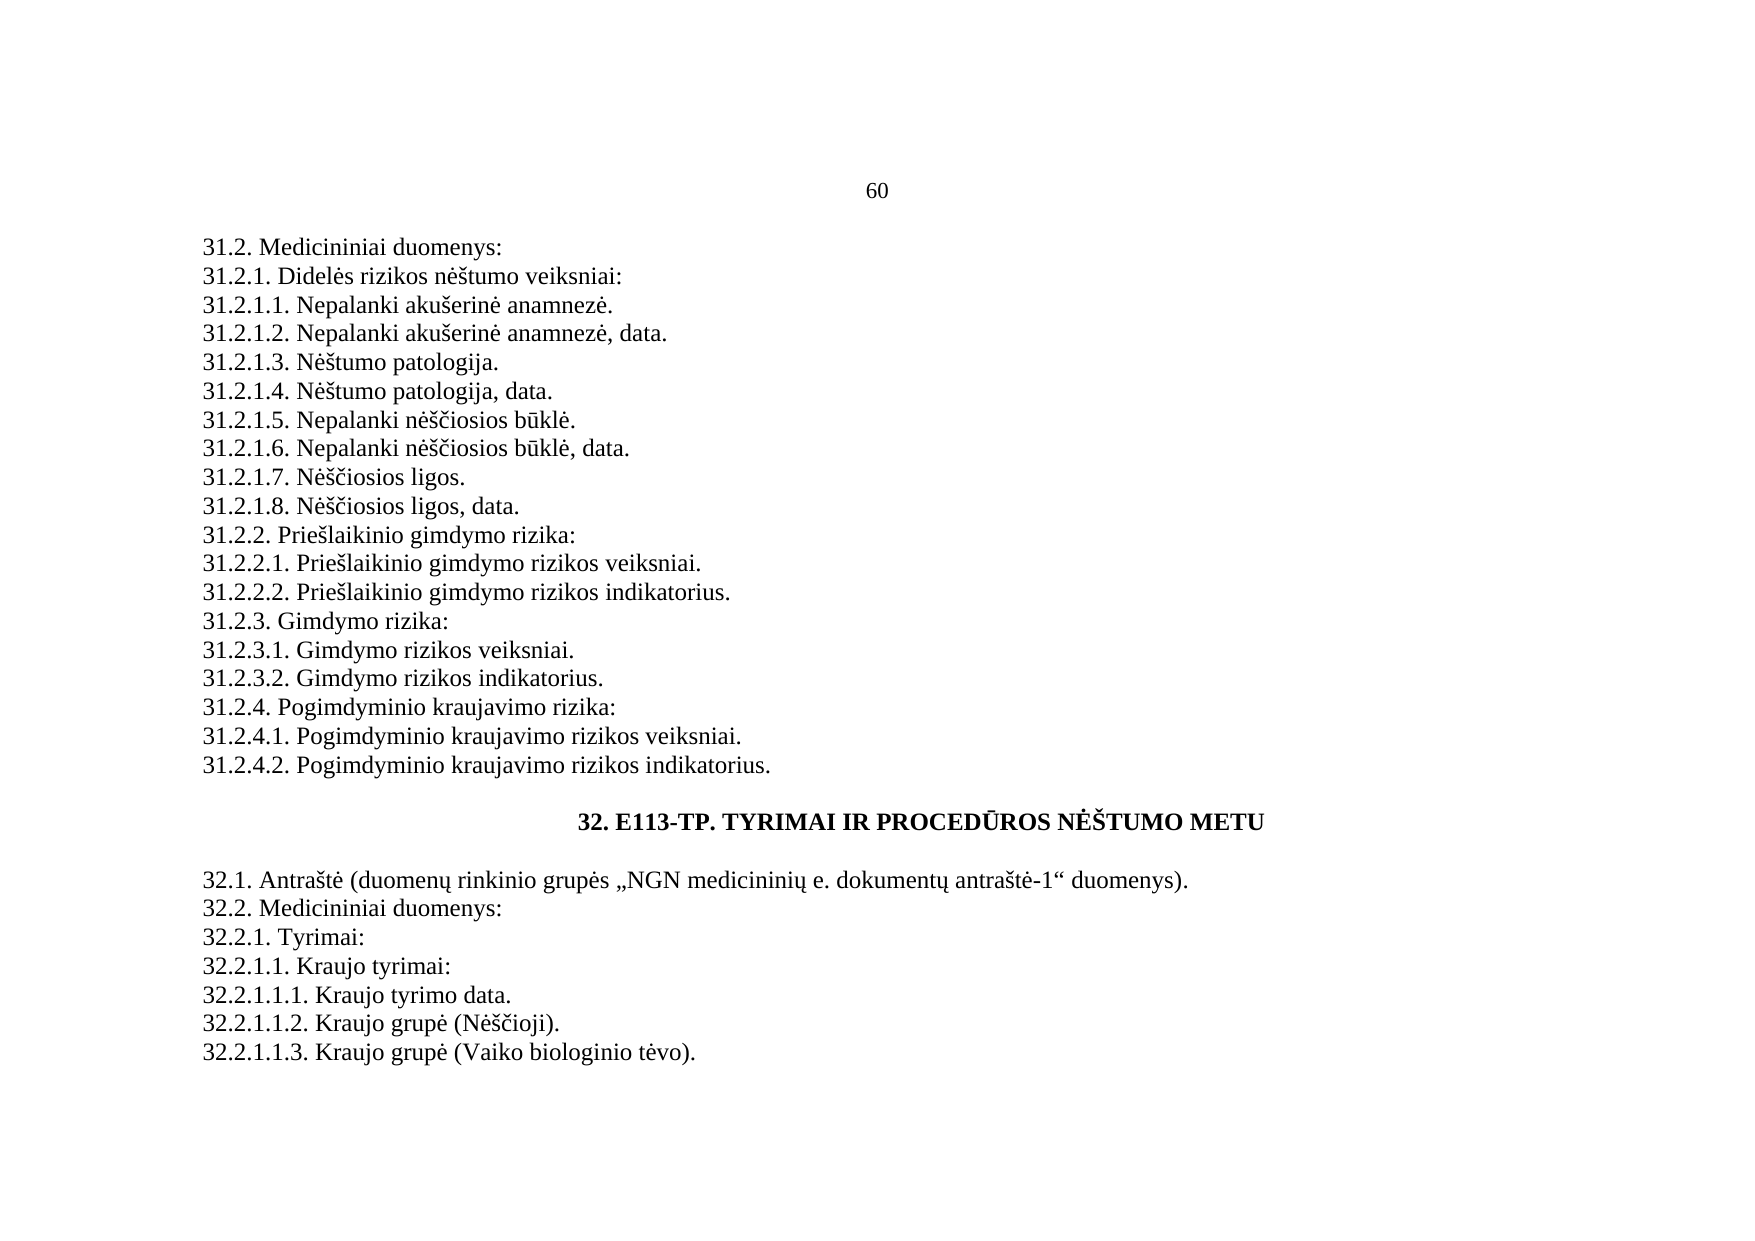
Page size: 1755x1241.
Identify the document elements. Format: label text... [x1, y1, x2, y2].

text 31.2.2. Priešlaikinio gimdymo rizika: [118, 520, 1636, 548]
text 31.2.1.2. Nepalanki akušerinė anamnezė, data. [118, 318, 1636, 347]
text 32.2.1.1. Kraujo tyrimai: [118, 951, 1636, 980]
text 31.2.2.2. Priešlaikinio gimdymo rizikos indikatorius. [118, 577, 1636, 606]
text 31.2.3.2. Gimdymo rizikos indikatorius. [118, 663, 1636, 692]
text 31.2. Medicininiai duomenys: [118, 232, 1636, 261]
text 31.2.4.1. Pogimdyminio kraujavimo rizikos veiksniai. [118, 721, 1636, 750]
text 31.2.1.8. Nėščiosios ligos, data. [118, 491, 1636, 520]
text 32.2. Medicininiai duomenys: [118, 893, 1636, 922]
text 31.2.1.3. Nėštumo patologija. [118, 347, 1636, 376]
text 31.2.1.5. Nepalanki nėščiosios būklė. [118, 405, 1636, 433]
text 31.2.1.6. Nepalanki nėščiosios būklė, data. [118, 433, 1636, 462]
text 32.1. Antraštė (duomenų rinkinio grupės „NGN medicininių e. dokumentų antraštė-1“ duomenys). [118, 865, 1636, 893]
text 31.2.1. Didelės rizikos nėštumo veiksniai: [118, 261, 1636, 290]
text 31.2.3.1. Gimdymo rizikos veiksniai. [118, 635, 1636, 663]
text 31.2.4. Pogimdyminio kraujavimo rizika: [118, 692, 1636, 721]
text 32.2.1.1.1. Kraujo tyrimo data. [118, 980, 1636, 1008]
text 32.2.1.1.2. Kraujo grupė (Nėščioji). [118, 1008, 1636, 1037]
text 32.2.1. Tyrimai: [118, 922, 1636, 951]
text 31.2.2.1. Priešlaikinio gimdymo rizikos veiksniai. [118, 548, 1636, 577]
text 31.2.1.4. Nėštumo patologija, data. [118, 376, 1636, 405]
text 31.2.1.1. Nepalanki akušerinė anamnezė. [118, 290, 1636, 318]
text 31.2.4.2. Pogimdyminio kraujavimo rizikos indikatorius. [118, 750, 1636, 778]
text 31.2.1.7. Nėščiosios ligos. [118, 462, 1636, 491]
text 32.2.1.1.3. Kraujo grupė (Vaiko biologinio tėvo). [118, 1037, 1636, 1066]
text 31.2.3. Gimdymo rizika: [118, 606, 1636, 635]
text 32. E113-TP. TYRIMAI IR PROCEDŪROS NĖŠTUMO METU [207, 807, 1636, 836]
